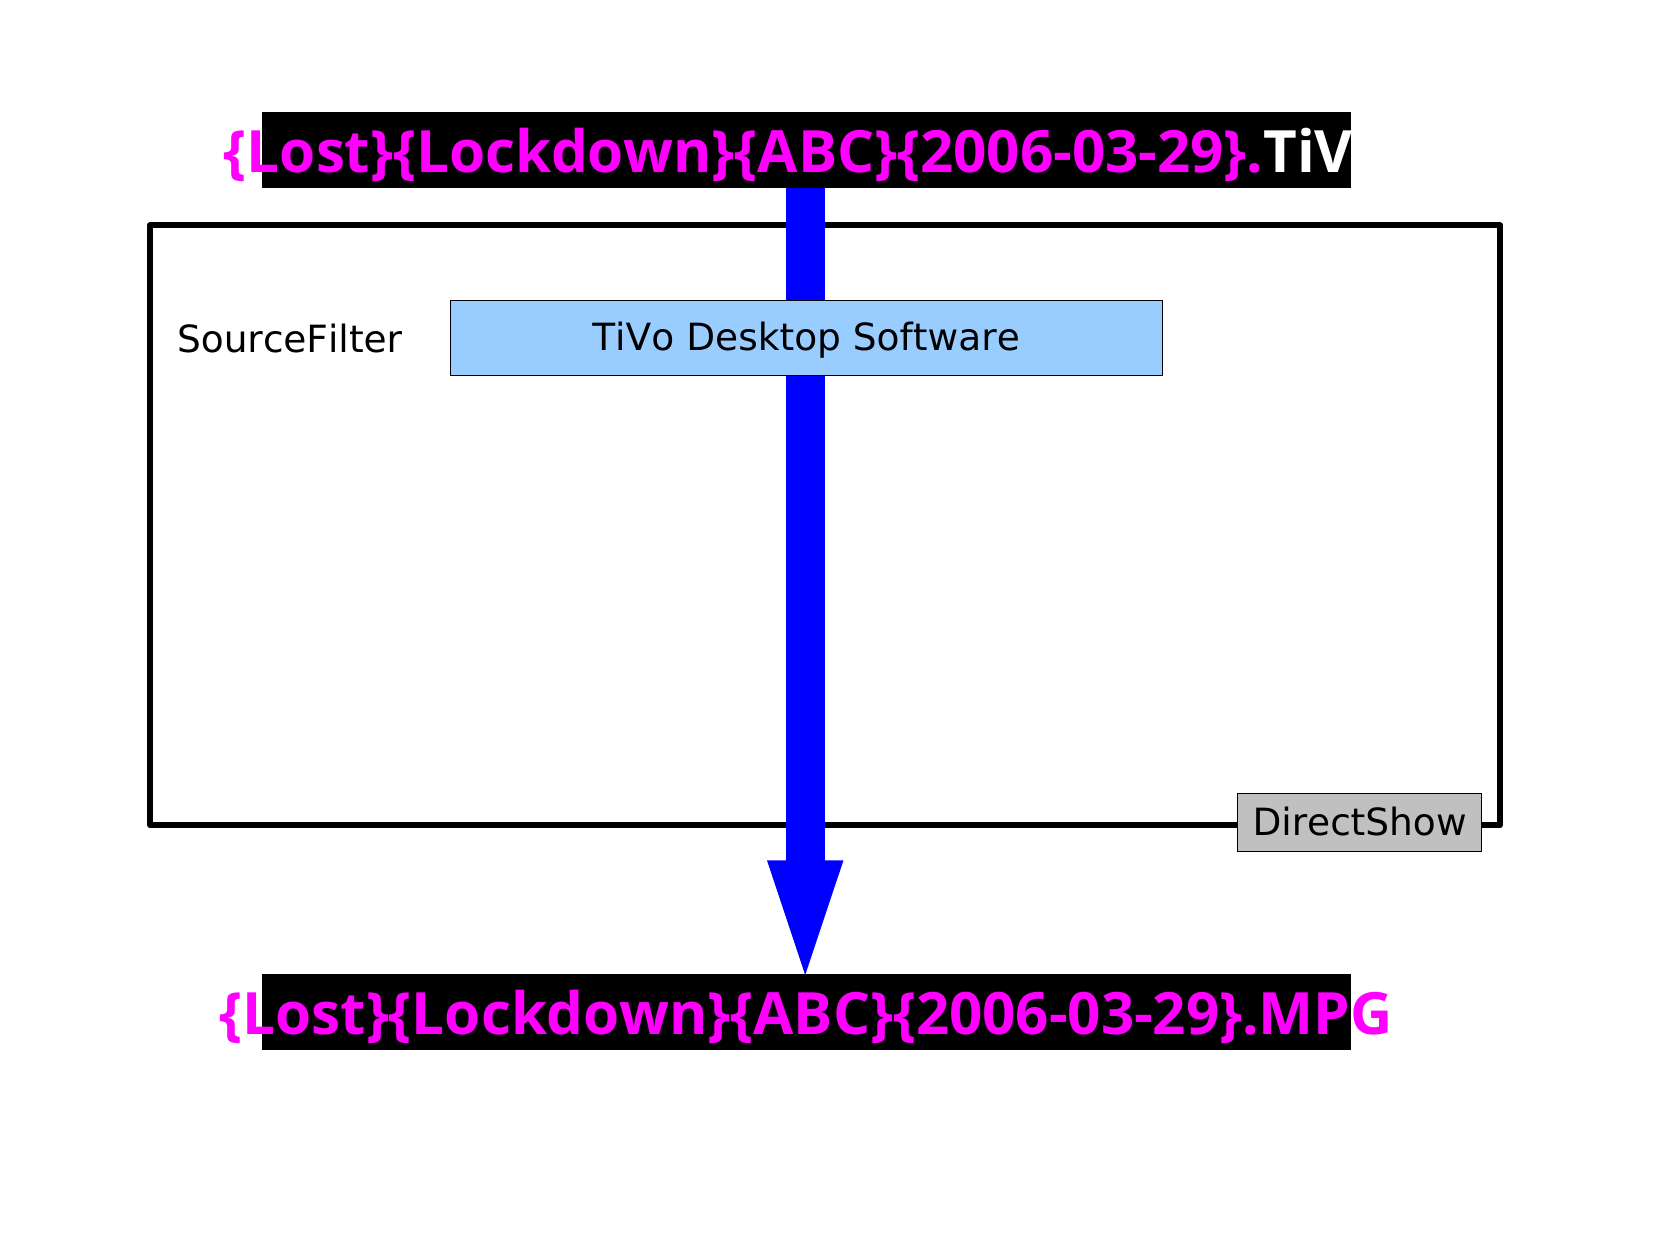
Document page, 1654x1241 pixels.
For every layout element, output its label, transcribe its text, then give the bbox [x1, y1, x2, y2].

text_box {Lost}{Lockdown}{ABC}{2006-03-29}.MPG [262, 974, 1351, 1050]
text_box {Lost}{Lockdown}{ABC}{2006-03-29}.TiVo [262, 112, 1351, 188]
text_box TiVo Desktop Software [450, 300, 1163, 376]
text_box DirectShow [1237, 793, 1478, 852]
text_box SourceFilter [162, 310, 413, 370]
